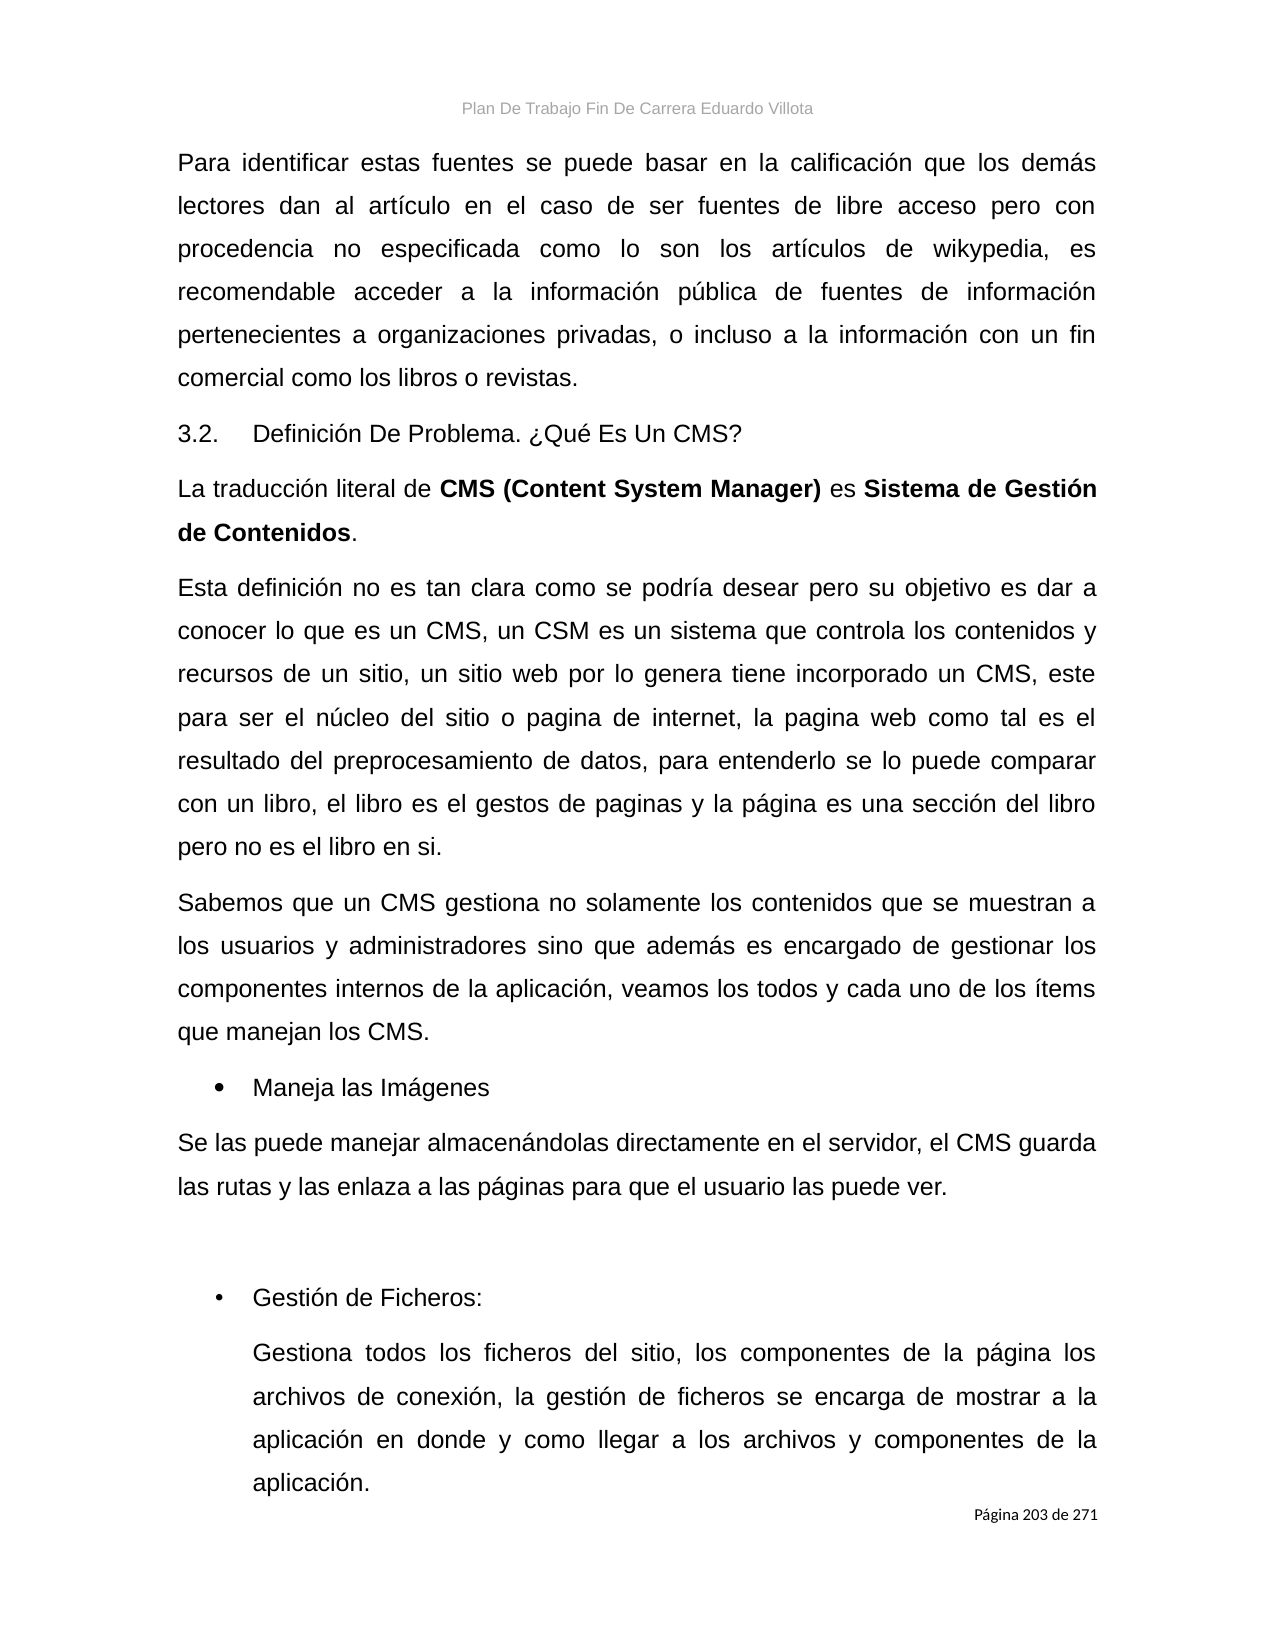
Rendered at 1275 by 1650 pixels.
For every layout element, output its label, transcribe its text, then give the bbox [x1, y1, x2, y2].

text Para identificar estas fuentes se puede basar en la calificación que los demás lectores dan al artículo en el caso de ser fuentes de libre acceso pero con procedencia no especificada como lo son los artículos de wikypedia, es recomendable acceder a la información pública de fuentes de información pertenecientes a organizaciones privadas, o incluso a la información con un fin comercial como los libros o revistas. [177, 148, 1098, 392]
list Maneja las Imágenes [215, 1073, 1098, 1101]
list Gestión de Ficheros: [215, 1283, 1098, 1312]
list Gestiona todos los ficheros del sitio, los componentes de la página los archivos de conexión, la gestión de ficheros se encarga de mostrar a la aplicación en donde y como llegar a los archivos y componentes de la aplicación. [215, 1338, 1098, 1497]
text La traducción literal de CMS (Content System Manager) es Sistema de Gestión de Contenidos. [177, 474, 1098, 546]
text 3.2. Definición De Problema. ¿Qué Es Un CMS? [177, 419, 1098, 448]
text Sabemos que un CMS gestiona no solamente los contenidos que se muestran a los usuarios y administradores sino que además es encargado de gestionar los componentes internos de la aplicación, veamos los todos y cada uno de los ítems que manejan los CMS. [177, 888, 1098, 1046]
text Se las puede manejar almacenándolas directamente en el servidor, el CMS guarda las rutas y las enlaza a las páginas para que el usuario las puede ver. [177, 1128, 1098, 1200]
text Esta definición no es tan clara como se podría desear pero su objetivo es dar a conocer lo que es un CMS, un CSM es un sistema que controla los contenidos y recursos de un sitio, un sitio web por lo genera tiene incorporado un CMS, este para ser el núcleo del sitio o pagina de internet, la pagina web como tal es el resultado del preprocesamiento de datos, para entenderlo se lo puede comparar con un libro, el libro es el gestos de paginas y la página es una sección del libro pero no es el libro en si. [177, 573, 1098, 861]
